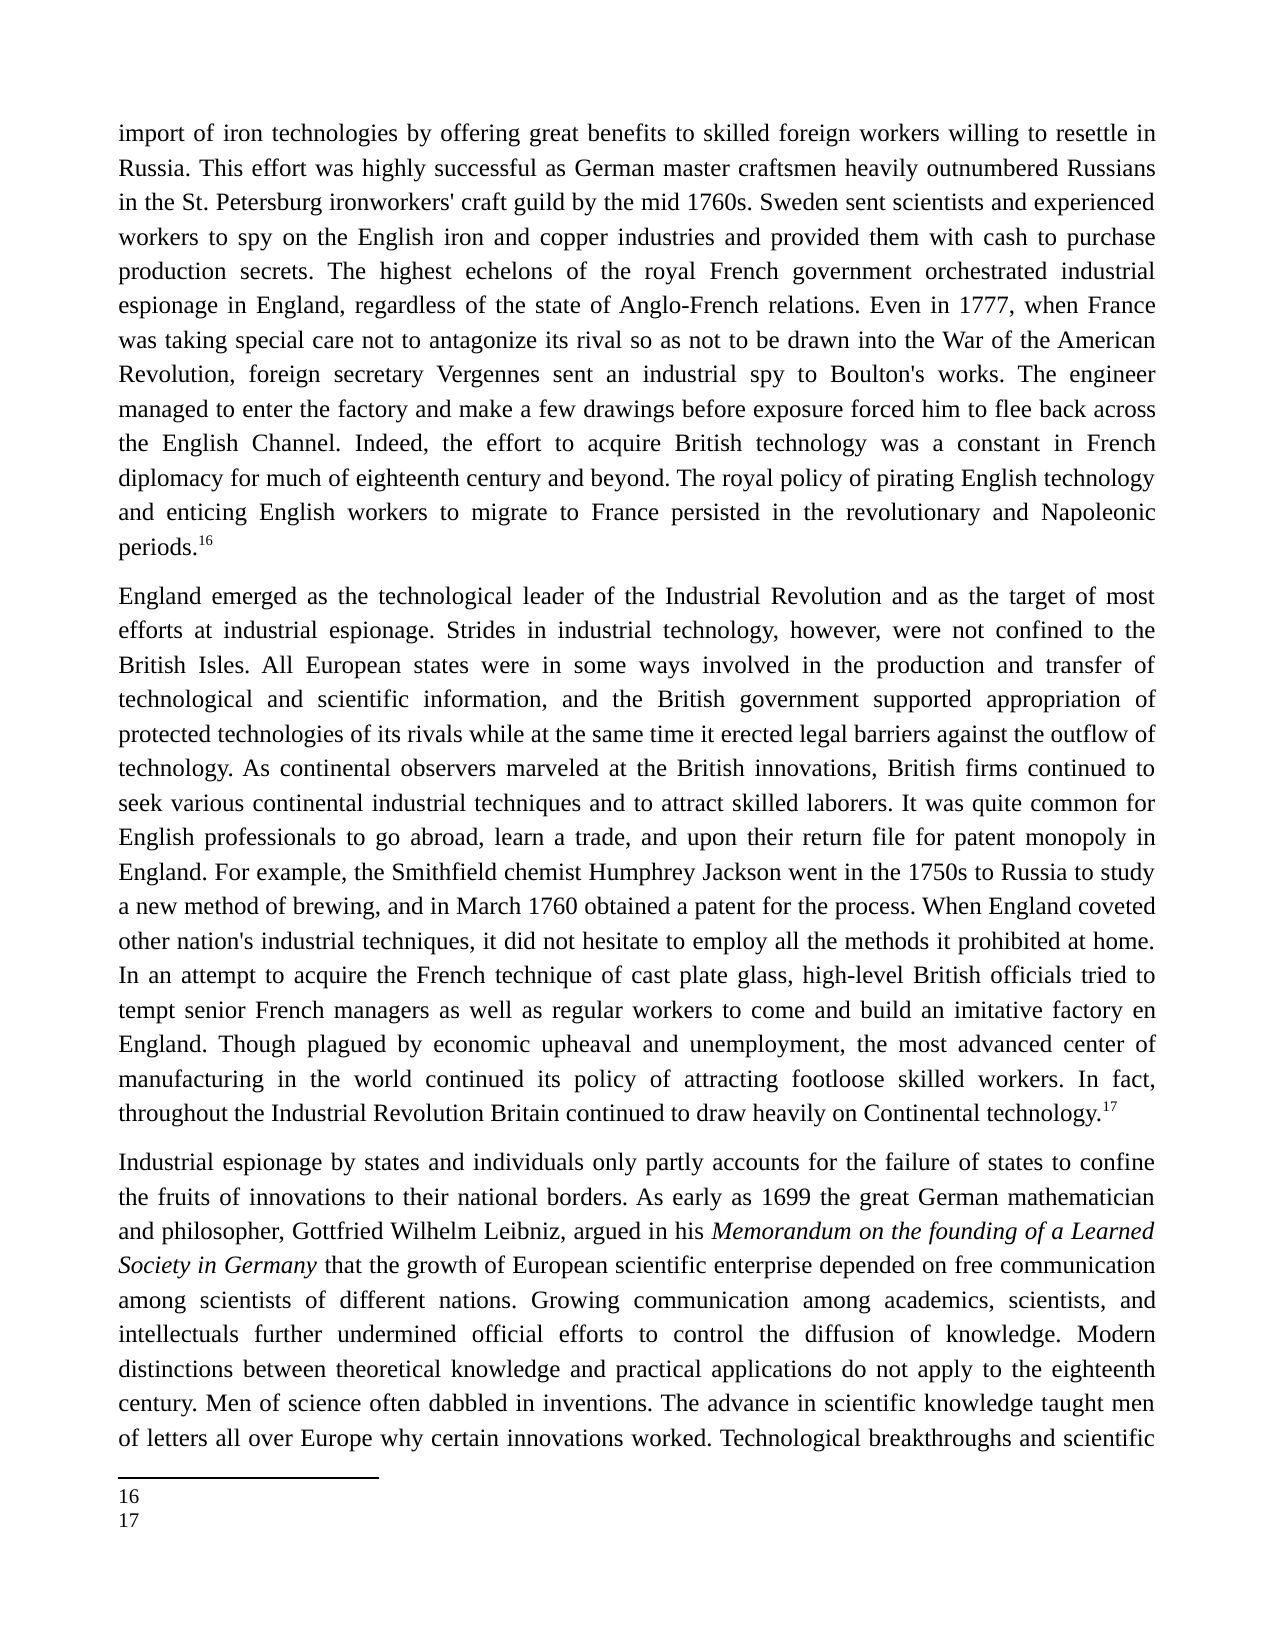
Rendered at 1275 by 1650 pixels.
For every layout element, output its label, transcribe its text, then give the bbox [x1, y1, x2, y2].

text Industrial espionage by states and individuals only partly accounts for the failure of states to confine the fruits of innovations to their national borders. As early as 1699 the great German mathematician and philosopher, Gottfried Wilhelm Leibniz, argued in his Memorandum on the founding of a Learned Society in Germany that the growth of European scientific enterprise depended on free communication among scientists of different nations. Growing communication among academics, scientists, and intellectuals further undermined official efforts to control the diffusion of knowledge. Modern distinctions between theoretical knowledge and practical applications do not apply to the eighteenth century. Men of science often dabbled in inventions. The advance in scientific knowledge taught men of letters all over Europe why certain innovations worked. Technological breakthroughs and scientific [118, 1147, 1157, 1452]
text England emerged as the technological leader of the Industrial Revolution and as the target of most efforts at industrial espionage. Strides in industrial technology, however, were not confined to the British Isles. All European states were in some ways involved in the production and transfer of technological and scientific information, and the British government supported appropriation of protected technologies of its rivals while at the same time it erected legal barriers against the outflow of technology. As continental observers marveled at the British innovations, British firms continued to seek various continental industrial techniques and to attract skilled laborers. It was quite common for English professionals to go abroad, learn a trade, and upon their return file for patent monopoly in England. For example, the Smithfield chemist Humphrey Jackson went in the 1750s to Russia to study a new method of brewing, and in March 1760 obtained a patent for the process. When England coveted other nation's industrial techniques, it did not hesitate to employ all the methods it prohibited at home. In an attempt to acquire the French technique of cast plate glass, high-level British officials tried to tempt senior French managers as well as regular workers to come and build an imitative factory en England. Though plagued by economic upheaval and unemployment, the most advanced center of manufacturing in the world continued its policy of attracting footloose skilled workers. In fact, throughout the Industrial Revolution Britain continued to draw heavily on Continental technology. [118, 581, 1157, 1127]
text import of iron technologies by offering great benefits to skilled foreign workers willing to resettle in Russia. This effort was highly successful as German master craftsmen heavily outnumbered Russians in the St. Petersburg ironworkers' craft guild by the mid 1760s. Sweden sent scientists and experienced workers to spy on the English iron and copper industries and provided them with cash to purchase production secrets. The highest echelons of the royal French government orchestrated industrial espionage in England, regardless of the state of Anglo-French relations. Even in 1777, when France was taking special care not to antagonize its rival so as not to be drawn into the War of the American Revolution, foreign secretary Vergennes sent an industrial spy to Boulton's works. The engineer managed to enter the factory and make a few drawings before exposure forced him to flee back across the English Channel. Indeed, the effort to acquire British technology was a constant in French diplomacy for much of eighteenth century and beyond. The royal policy of pirating English technology and enticing English workers to migrate to France persisted in the revolutionary and Napoleonic periods. [118, 118, 1157, 561]
